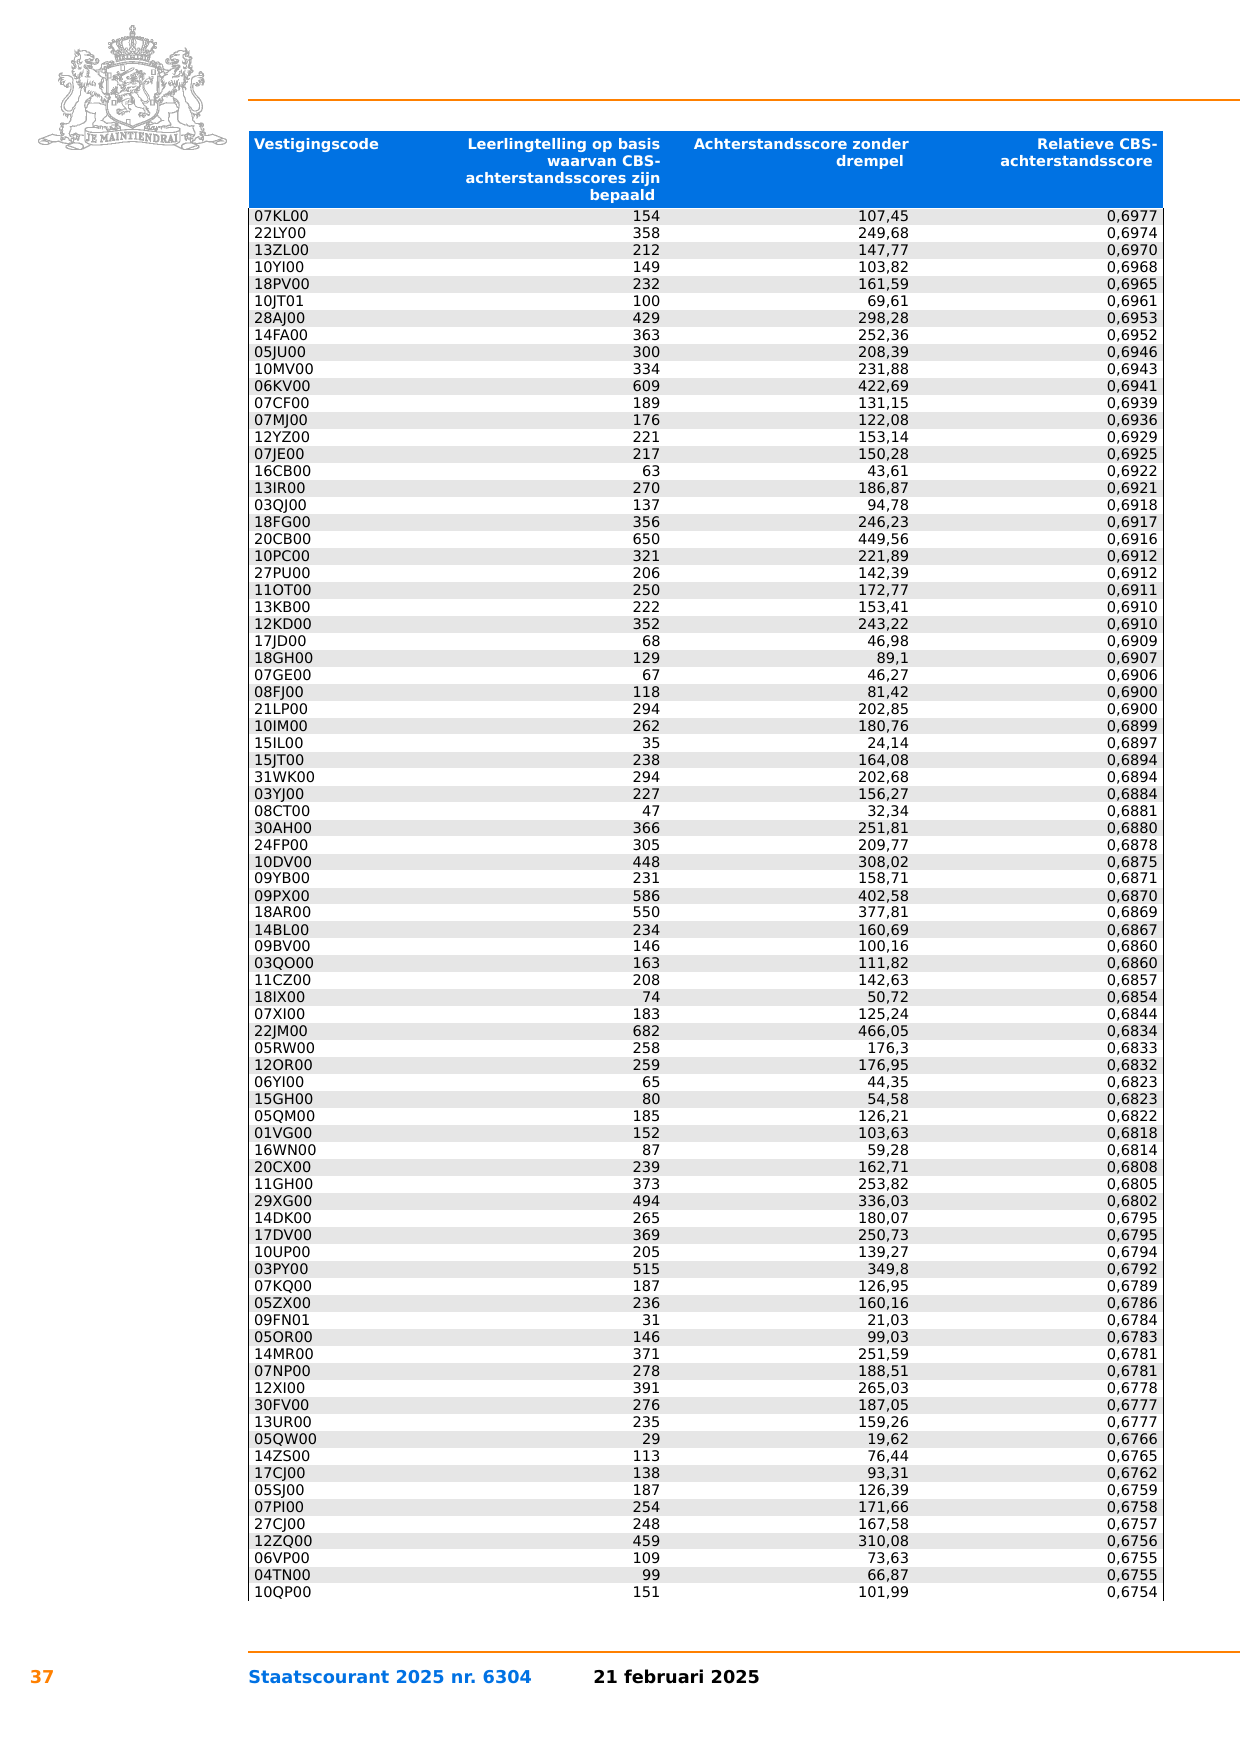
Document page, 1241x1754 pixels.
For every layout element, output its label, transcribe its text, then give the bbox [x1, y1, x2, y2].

table_cell 449,56 [666, 531, 915, 548]
table_cell 10QP00 [249, 1584, 417, 1601]
table_cell 185 [418, 1108, 666, 1125]
table_cell 24,14 [666, 735, 915, 752]
table_cell 14FA00 [249, 327, 417, 344]
table_cell 298,28 [666, 310, 915, 327]
table_cell 278 [418, 1363, 666, 1380]
picture [38, 25, 227, 150]
table_cell 250 [418, 582, 666, 599]
table_cell 209,77 [666, 836, 915, 853]
table_cell 391 [418, 1380, 666, 1397]
table_cell 377,81 [666, 904, 915, 921]
table_cell 14MR00 [249, 1346, 417, 1363]
table_cell 31 [418, 1312, 666, 1329]
table_cell 0,6869 [915, 904, 1163, 921]
table_cell 100 [418, 293, 666, 310]
table_cell 47 [418, 803, 666, 819]
table_cell 09FN01 [249, 1312, 417, 1329]
table_cell 46,27 [666, 667, 915, 684]
table_cell 270 [418, 480, 666, 497]
table_cell 208 [418, 972, 666, 989]
table_cell 73,63 [666, 1550, 915, 1567]
table_cell 06YI00 [249, 1074, 417, 1091]
table_cell 07GE00 [249, 667, 417, 684]
table_cell 0,6766 [915, 1431, 1163, 1448]
table_cell 0,6907 [915, 650, 1163, 667]
table_cell 09YB00 [249, 870, 417, 887]
table_cell 13IR00 [249, 480, 417, 497]
table_cell 236 [418, 1295, 666, 1312]
table_header Achterstandsscore zonder drempel [666, 131, 915, 208]
table_cell 0,6941 [915, 378, 1163, 395]
table_cell 0,6758 [915, 1499, 1163, 1516]
table_cell 07MJ00 [249, 412, 417, 429]
table_cell 12OR00 [249, 1057, 417, 1074]
table_cell 27PU00 [249, 565, 417, 582]
table_cell 0,6900 [915, 684, 1163, 701]
table_cell 11CZ00 [249, 972, 417, 989]
table_cell 54,58 [666, 1091, 915, 1108]
table_cell 17DV00 [249, 1227, 417, 1244]
table_cell 0,6762 [915, 1465, 1163, 1482]
table_cell 0,6921 [915, 480, 1163, 497]
table_cell 164,08 [666, 752, 915, 768]
table_cell 29XG00 [249, 1193, 417, 1210]
table_cell 0,6871 [915, 870, 1163, 887]
table_cell 0,6808 [915, 1159, 1163, 1176]
table_cell 67 [418, 667, 666, 684]
table_cell 0,6918 [915, 497, 1163, 514]
table_cell 08FJ00 [249, 684, 417, 701]
table_cell 0,6755 [915, 1550, 1163, 1567]
table_cell 0,6929 [915, 429, 1163, 446]
table_cell 31WK00 [249, 769, 417, 786]
table_cell 05RW00 [249, 1040, 417, 1057]
table_cell 265 [418, 1210, 666, 1227]
table_header Leerlingtelling op basis waarvan CBS-achterstandsscores zijn bepaald [418, 131, 666, 208]
table_cell 180,76 [666, 718, 915, 734]
table_cell 250,73 [666, 1227, 915, 1244]
table_cell 07NP00 [249, 1363, 417, 1380]
table_cell 369 [418, 1227, 666, 1244]
table_cell 0,6757 [915, 1516, 1163, 1533]
table_cell 101,99 [666, 1584, 915, 1601]
table_cell 0,6943 [915, 361, 1163, 378]
table_cell 466,05 [666, 1023, 915, 1040]
table_cell 59,28 [666, 1142, 915, 1159]
table_cell 94,78 [666, 497, 915, 514]
table_cell 87 [418, 1142, 666, 1159]
table_cell 162,71 [666, 1159, 915, 1176]
table_cell 515 [418, 1261, 666, 1278]
table_cell 160,16 [666, 1295, 915, 1312]
table_cell 149 [418, 259, 666, 276]
table_cell 0,6910 [915, 599, 1163, 616]
table_cell 24FP00 [249, 836, 417, 853]
table_cell 448 [418, 854, 666, 870]
table_cell 227 [418, 786, 666, 802]
table_cell 100,16 [666, 938, 915, 955]
table_cell 09BV00 [249, 938, 417, 955]
table_cell 0,6777 [915, 1397, 1163, 1414]
table_cell 0,6925 [915, 446, 1163, 463]
table_cell 19,62 [666, 1431, 915, 1448]
table_cell 171,66 [666, 1499, 915, 1516]
table_cell 118 [418, 684, 666, 701]
table_cell 103,82 [666, 259, 915, 276]
table_cell 43,61 [666, 463, 915, 480]
table_cell 15JT00 [249, 752, 417, 768]
table_cell 180,07 [666, 1210, 915, 1227]
table_cell 0,6834 [915, 1023, 1163, 1040]
table_cell 03QJ00 [249, 497, 417, 514]
table_cell 109 [418, 1550, 666, 1567]
table_cell 494 [418, 1193, 666, 1210]
table_cell 18AR00 [249, 904, 417, 921]
table_cell 550 [418, 904, 666, 921]
table_cell 99 [418, 1567, 666, 1583]
table_cell 153,41 [666, 599, 915, 616]
table_cell 254 [418, 1499, 666, 1516]
table_cell 161,59 [666, 276, 915, 293]
table_cell 0,6910 [915, 616, 1163, 633]
table_cell 16CB00 [249, 463, 417, 480]
table_cell 176,95 [666, 1057, 915, 1074]
table_cell 0,6860 [915, 955, 1163, 972]
table_cell 373 [418, 1176, 666, 1193]
table_cell 0,6783 [915, 1329, 1163, 1346]
table_cell 18IX00 [249, 989, 417, 1006]
table_cell 05QM00 [249, 1108, 417, 1125]
table_cell 05SJ00 [249, 1482, 417, 1499]
table_cell 29 [418, 1431, 666, 1448]
table_cell 63 [418, 463, 666, 480]
table_cell 21LP00 [249, 701, 417, 718]
table_cell 262 [418, 718, 666, 734]
table_cell 139,27 [666, 1244, 915, 1261]
table_cell 294 [418, 769, 666, 786]
table_cell 321 [418, 548, 666, 565]
table_cell 13UR00 [249, 1414, 417, 1431]
table_cell 251,59 [666, 1346, 915, 1363]
table_cell 0,6794 [915, 1244, 1163, 1261]
table_cell 146 [418, 1329, 666, 1346]
table_cell 300 [418, 344, 666, 361]
table_cell 310,08 [666, 1533, 915, 1549]
table_cell 156,27 [666, 786, 915, 802]
table_cell 138 [418, 1465, 666, 1482]
table_cell 81,42 [666, 684, 915, 701]
table_cell 363 [418, 327, 666, 344]
table_cell 231,88 [666, 361, 915, 378]
table_cell 46,98 [666, 633, 915, 650]
table_cell 0,6822 [915, 1108, 1163, 1125]
table_cell 176 [418, 412, 666, 429]
table_cell 0,6784 [915, 1312, 1163, 1329]
table_cell 0,6823 [915, 1091, 1163, 1108]
table_cell 0,6911 [915, 582, 1163, 599]
table_cell 0,6912 [915, 565, 1163, 582]
table_cell 259 [418, 1057, 666, 1074]
table_header Vestigingscode [249, 131, 417, 208]
table_cell 0,6805 [915, 1176, 1163, 1193]
table_cell 137 [418, 497, 666, 514]
table_cell 0,6795 [915, 1210, 1163, 1227]
table_cell 0,6881 [915, 803, 1163, 819]
table_cell 217 [418, 446, 666, 463]
table_cell 202,68 [666, 769, 915, 786]
table_cell 09PX00 [249, 888, 417, 904]
table_cell 32,34 [666, 803, 915, 819]
table_cell 22LY00 [249, 225, 417, 242]
table_cell 113 [418, 1448, 666, 1465]
table_header Relatieve CBS-achterstandsscore [915, 131, 1163, 208]
table_cell 0,6878 [915, 836, 1163, 853]
table_cell 147,77 [666, 242, 915, 259]
table_cell 154 [418, 209, 666, 225]
table_cell 349,8 [666, 1261, 915, 1278]
table_cell 0,6894 [915, 769, 1163, 786]
table_cell 131,15 [666, 395, 915, 412]
table_cell 07JE00 [249, 446, 417, 463]
table_cell 258 [418, 1040, 666, 1057]
table_cell 10PC00 [249, 548, 417, 565]
table_cell 27CJ00 [249, 1516, 417, 1533]
table_cell 176,3 [666, 1040, 915, 1057]
table_cell 142,63 [666, 972, 915, 989]
table_cell 0,6778 [915, 1380, 1163, 1397]
table_cell 0,6900 [915, 701, 1163, 718]
table_cell 222 [418, 599, 666, 616]
table_cell 187 [418, 1482, 666, 1499]
table_cell 650 [418, 531, 666, 548]
table_cell 336,03 [666, 1193, 915, 1210]
table_cell 246,23 [666, 514, 915, 531]
table_cell 0,6789 [915, 1278, 1163, 1295]
table_cell 30FV00 [249, 1397, 417, 1414]
table_cell 187 [418, 1278, 666, 1295]
table_cell 0,6912 [915, 548, 1163, 565]
table_cell 126,95 [666, 1278, 915, 1295]
table_cell 14ZS00 [249, 1448, 417, 1465]
table_cell 122,08 [666, 412, 915, 429]
table_cell 99,03 [666, 1329, 915, 1346]
table_cell 18FG00 [249, 514, 417, 531]
table_cell 153,14 [666, 429, 915, 446]
table_cell 206 [418, 565, 666, 582]
table_cell 422,69 [666, 378, 915, 395]
table_cell 35 [418, 735, 666, 752]
table_cell 0,6786 [915, 1295, 1163, 1312]
table_cell 188,51 [666, 1363, 915, 1380]
table_cell 15IL00 [249, 735, 417, 752]
table_cell 07XI00 [249, 1006, 417, 1023]
table_cell 07KL00 [249, 209, 417, 225]
table_cell 0,6754 [915, 1584, 1163, 1601]
table_cell 158,71 [666, 870, 915, 887]
table_cell 126,21 [666, 1108, 915, 1125]
table_cell 151 [418, 1584, 666, 1601]
table_cell 234 [418, 921, 666, 938]
table_cell 248 [418, 1516, 666, 1533]
table_cell 107,45 [666, 209, 915, 225]
table_cell 10DV00 [249, 854, 417, 870]
table_cell 12KD00 [249, 616, 417, 633]
table_cell 68 [418, 633, 666, 650]
table_cell 249,68 [666, 225, 915, 242]
table_cell 21,03 [666, 1312, 915, 1329]
table_cell 76,44 [666, 1448, 915, 1465]
table_cell 172,77 [666, 582, 915, 599]
table_cell 103,63 [666, 1125, 915, 1142]
table_cell 0,6792 [915, 1261, 1163, 1278]
table_cell 0,6917 [915, 514, 1163, 531]
table_cell 459 [418, 1533, 666, 1549]
table_cell 0,6884 [915, 786, 1163, 802]
table_cell 235 [418, 1414, 666, 1431]
table_cell 0,6833 [915, 1040, 1163, 1057]
table_cell 0,6756 [915, 1533, 1163, 1549]
table_cell 18PV00 [249, 276, 417, 293]
table_cell 0,6860 [915, 938, 1163, 955]
table_cell 0,6755 [915, 1567, 1163, 1583]
table_cell 402,58 [666, 888, 915, 904]
table_cell 159,26 [666, 1414, 915, 1431]
table_cell 04TN00 [249, 1567, 417, 1583]
table_cell 366 [418, 820, 666, 836]
table_cell 10JT01 [249, 293, 417, 310]
table_cell 0,6854 [915, 989, 1163, 1006]
table_cell 03QO00 [249, 955, 417, 972]
table_cell 07PI00 [249, 1499, 417, 1516]
table_cell 0,6867 [915, 921, 1163, 938]
table_cell 253,82 [666, 1176, 915, 1193]
table_cell 167,58 [666, 1516, 915, 1533]
table_cell 74 [418, 989, 666, 1006]
table_cell 05JU00 [249, 344, 417, 361]
table_cell 0,6844 [915, 1006, 1163, 1023]
table_cell 429 [418, 310, 666, 327]
table_cell 152 [418, 1125, 666, 1142]
table_cell 0,6952 [915, 327, 1163, 344]
table_cell 05ZX00 [249, 1295, 417, 1312]
table_cell 142,39 [666, 565, 915, 582]
table_cell 187,05 [666, 1397, 915, 1414]
table_cell 0,6922 [915, 463, 1163, 480]
table_cell 205 [418, 1244, 666, 1261]
table_cell 125,24 [666, 1006, 915, 1023]
table_cell 07CF00 [249, 395, 417, 412]
table_cell 276 [418, 1397, 666, 1414]
table_cell 232 [418, 276, 666, 293]
table_cell 183 [418, 1006, 666, 1023]
table_cell 0,6802 [915, 1193, 1163, 1210]
table_cell 0,6818 [915, 1125, 1163, 1142]
table_cell 0,6970 [915, 242, 1163, 259]
table_cell 251,81 [666, 820, 915, 836]
table_cell 0,6880 [915, 820, 1163, 836]
table_cell 17CJ00 [249, 1465, 417, 1482]
table_cell 186,87 [666, 480, 915, 497]
table_cell 0,6899 [915, 718, 1163, 734]
table_cell 93,31 [666, 1465, 915, 1482]
table_cell 146 [418, 938, 666, 955]
table_cell 0,6814 [915, 1142, 1163, 1159]
table_cell 126,39 [666, 1482, 915, 1499]
table_cell 14DK00 [249, 1210, 417, 1227]
table_cell 05OR00 [249, 1329, 417, 1346]
table_cell 06KV00 [249, 378, 417, 395]
table_cell 0,6832 [915, 1057, 1163, 1074]
table_cell 221,89 [666, 548, 915, 565]
table_cell 0,6759 [915, 1482, 1163, 1499]
table_cell 0,6916 [915, 531, 1163, 548]
table_cell 20CX00 [249, 1159, 417, 1176]
table_cell 65 [418, 1074, 666, 1091]
table_cell 0,6894 [915, 752, 1163, 768]
table_cell 20CB00 [249, 531, 417, 548]
table_cell 356 [418, 514, 666, 531]
table_cell 0,6765 [915, 1448, 1163, 1465]
table_cell 243,22 [666, 616, 915, 633]
table_cell 0,6795 [915, 1227, 1163, 1244]
table_cell 0,6974 [915, 225, 1163, 242]
table_cell 22JM00 [249, 1023, 417, 1040]
table_cell 69,61 [666, 293, 915, 310]
table_cell 11GH00 [249, 1176, 417, 1193]
table_cell 28AJ00 [249, 310, 417, 327]
table_cell 0,6781 [915, 1346, 1163, 1363]
table_cell 189 [418, 395, 666, 412]
table_cell 08CT00 [249, 803, 417, 819]
table_cell 0,6875 [915, 854, 1163, 870]
table_cell 07KQ00 [249, 1278, 417, 1295]
table_cell 352 [418, 616, 666, 633]
table_cell 334 [418, 361, 666, 378]
table_cell 212 [418, 242, 666, 259]
table_cell 17JD00 [249, 633, 417, 650]
table_cell 586 [418, 888, 666, 904]
table_cell 06VP00 [249, 1550, 417, 1567]
table_cell 265,03 [666, 1380, 915, 1397]
table_cell 0,6953 [915, 310, 1163, 327]
table_cell 0,6968 [915, 259, 1163, 276]
table_cell 358 [418, 225, 666, 242]
table_cell 238 [418, 752, 666, 768]
table_cell 0,6777 [915, 1414, 1163, 1431]
table_cell 129 [418, 650, 666, 667]
table_cell 0,6897 [915, 735, 1163, 752]
table_cell 160,69 [666, 921, 915, 938]
table_cell 15GH00 [249, 1091, 417, 1108]
table_cell 294 [418, 701, 666, 718]
table_cell 0,6870 [915, 888, 1163, 904]
table_cell 12XI00 [249, 1380, 417, 1397]
table_cell 252,36 [666, 327, 915, 344]
table_cell 609 [418, 378, 666, 395]
table_cell 221 [418, 429, 666, 446]
table_cell 0,6977 [915, 209, 1163, 225]
table_cell 30AH00 [249, 820, 417, 836]
table_cell 202,85 [666, 701, 915, 718]
table_cell 305 [418, 836, 666, 853]
table_cell 0,6939 [915, 395, 1163, 412]
table_cell 44,35 [666, 1074, 915, 1091]
table_cell 14BL00 [249, 921, 417, 938]
table_cell 16WN00 [249, 1142, 417, 1159]
table_cell 50,72 [666, 989, 915, 1006]
table_cell 0,6781 [915, 1363, 1163, 1380]
table_cell 0,6965 [915, 276, 1163, 293]
table_cell 80 [418, 1091, 666, 1108]
table_cell 308,02 [666, 854, 915, 870]
table_cell 10UP00 [249, 1244, 417, 1261]
table_cell 111,82 [666, 955, 915, 972]
table_cell 10YI00 [249, 259, 417, 276]
table_cell 05QW00 [249, 1431, 417, 1448]
table_cell 0,6961 [915, 293, 1163, 310]
table_cell 12ZQ00 [249, 1533, 417, 1549]
table_cell 13KB00 [249, 599, 417, 616]
table_cell 163 [418, 955, 666, 972]
table_cell 11OT00 [249, 582, 417, 599]
table_cell 01VG00 [249, 1125, 417, 1142]
table_cell 10IM00 [249, 718, 417, 734]
table_cell 682 [418, 1023, 666, 1040]
table_cell 18GH00 [249, 650, 417, 667]
table_cell 03PY00 [249, 1261, 417, 1278]
table_cell 89,1 [666, 650, 915, 667]
table_cell 0,6936 [915, 412, 1163, 429]
table_cell 0,6946 [915, 344, 1163, 361]
table_cell 208,39 [666, 344, 915, 361]
table_cell 66,87 [666, 1567, 915, 1583]
table_cell 150,28 [666, 446, 915, 463]
table_cell 10MV00 [249, 361, 417, 378]
table_cell 0,6906 [915, 667, 1163, 684]
table_cell 03YJ00 [249, 786, 417, 802]
table_cell 239 [418, 1159, 666, 1176]
table_cell 0,6857 [915, 972, 1163, 989]
table_cell 371 [418, 1346, 666, 1363]
table_cell 0,6823 [915, 1074, 1163, 1091]
table_cell 231 [418, 870, 666, 887]
table_cell 13ZL00 [249, 242, 417, 259]
table_cell 12YZ00 [249, 429, 417, 446]
table_cell 0,6909 [915, 633, 1163, 650]
